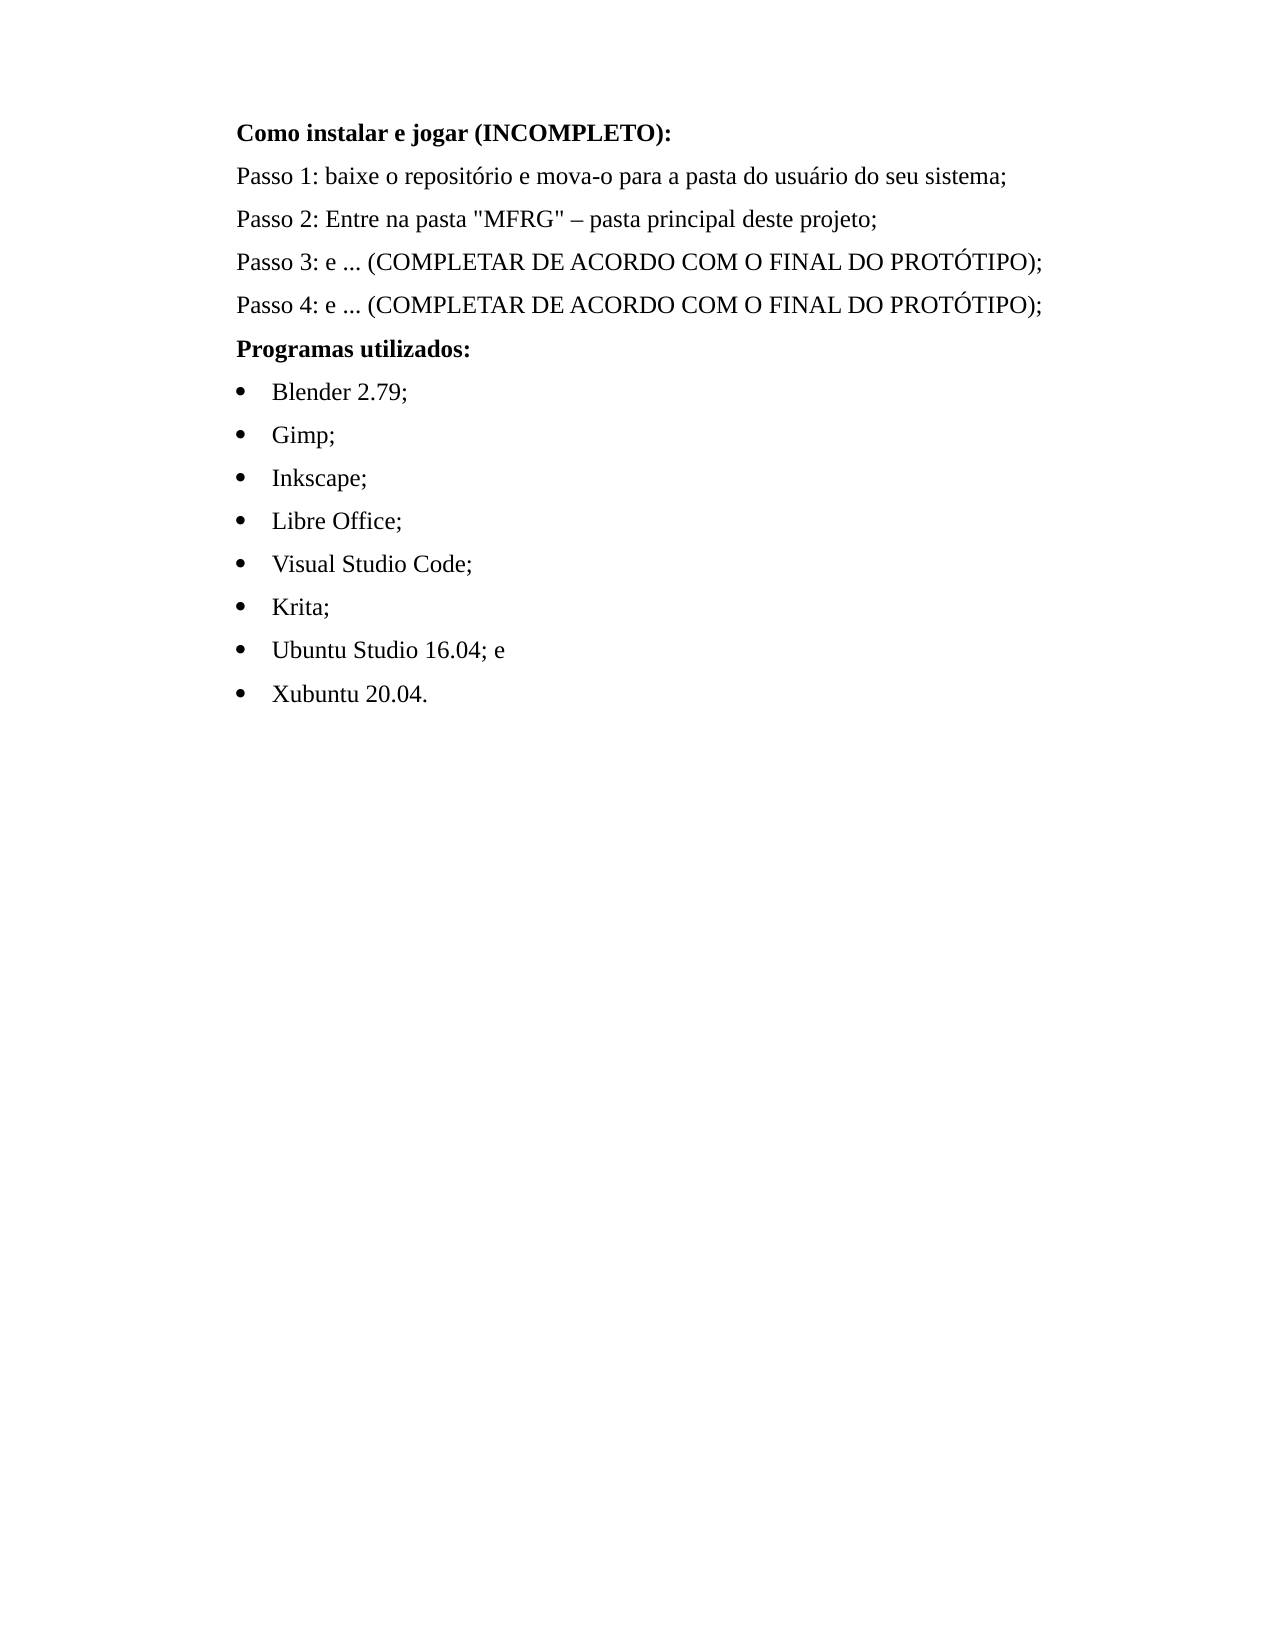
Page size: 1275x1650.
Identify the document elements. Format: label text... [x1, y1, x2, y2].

list Blender 2.79; [236, 377, 1157, 406]
list Ubuntu Studio 16.04; e [236, 636, 1157, 664]
list Xubuntu 20.04. [236, 679, 1157, 707]
list Libre Office; [236, 506, 1157, 535]
text Passo 4: e ... (COMPLETAR DE ACORDO COM O FINAL DO PROTÓTIPO); [118, 291, 1157, 319]
text Como instalar e jogar (INCOMPLETO): [118, 118, 1157, 147]
text Programas utilizados: [118, 334, 1157, 362]
list Visual Studio Code; [236, 549, 1157, 578]
text Passo 2: Entre na pasta "MFRG" – pasta principal deste projeto; [118, 204, 1157, 233]
list Gimp; [236, 420, 1157, 449]
list Krita; [236, 592, 1157, 621]
text Passo 3: e ... (COMPLETAR DE ACORDO COM O FINAL DO PROTÓTIPO); [118, 247, 1157, 276]
text Passo 1: baixe o repositório e mova-o para a pasta do usuário do seu sistema; [118, 161, 1157, 190]
list Inkscape; [236, 463, 1157, 492]
